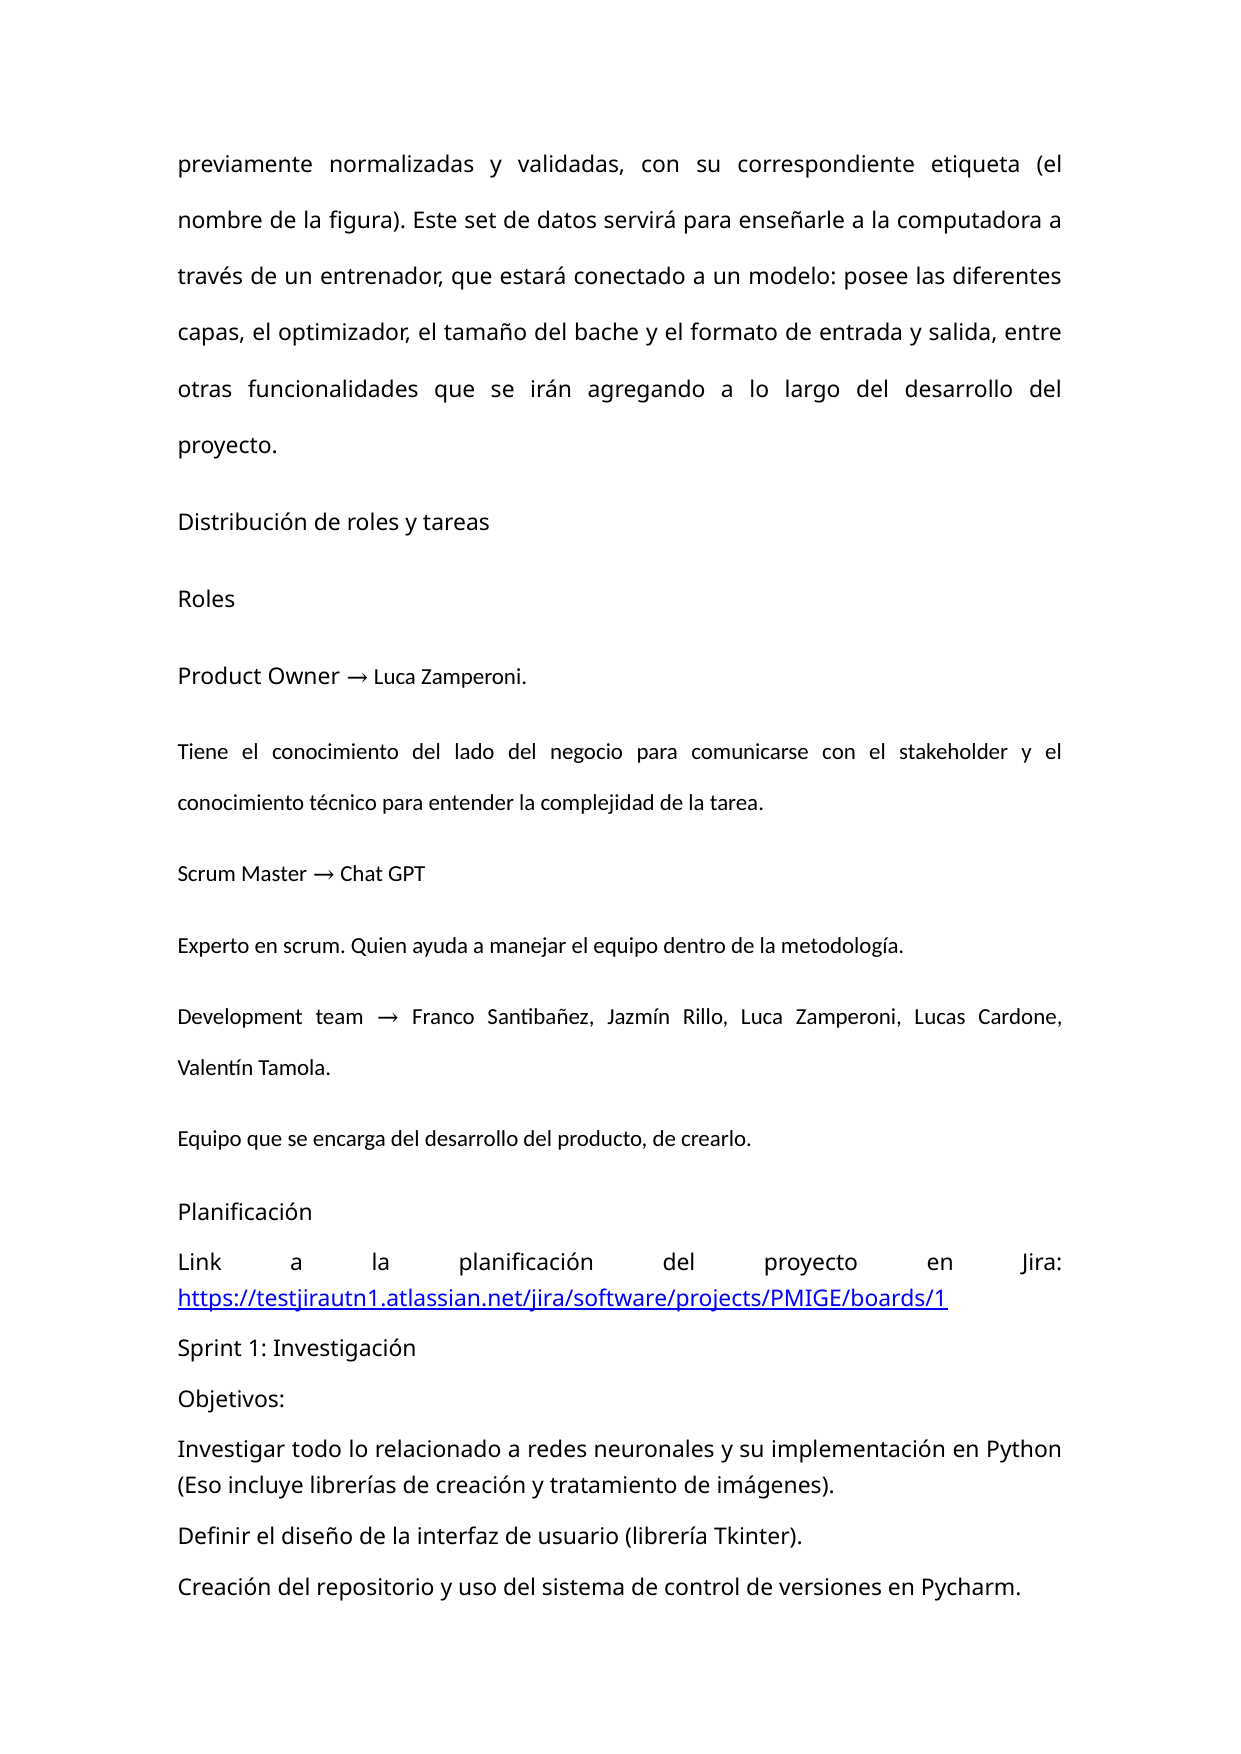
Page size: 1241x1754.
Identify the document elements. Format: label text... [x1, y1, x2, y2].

text Development team → Franco Santibañez, Jazmín Rillo, Luca Zamperoni, Lucas Cardone, Valentín Tamola. [177, 1002, 1063, 1081]
text Product Owner → Luca Zamperoni. [177, 660, 1063, 691]
text Investigar todo lo relacionado a redes neuronales y su implementación en Python (Eso incluye librerías de creación y tratamiento de imágenes). [177, 1433, 1063, 1501]
text previamente normalizadas y validadas, con su correspondiente etiqueta (el nombre de la figura). Este set de datos servirá para enseñarle a la computadora a través de un entrenador, que estará conectado a un modelo: posee las diferentes capas, el optimizador, el tamaño del bache y el formato de entrada y salida, entre otras funcionalidades que se irán agregando a lo largo del desarrollo del proyecto. [177, 148, 1063, 460]
text Sprint 1: Investigación [177, 1332, 1063, 1364]
text Distribución de roles y tareas [177, 506, 1063, 537]
text Definir el diseño de la interfaz de usuario (librería Tkinter). [177, 1520, 1063, 1551]
text Planificación [177, 1195, 1063, 1227]
text Scrum Master → Chat GPT [177, 859, 1063, 887]
text Experto en scrum. Quien ayuda a manejar el equipo dentro de la metodología. [177, 931, 1063, 959]
text Equipo que se encarga del desarrollo del producto, de crearlo. [177, 1124, 1063, 1152]
text Objetivos: [177, 1383, 1063, 1414]
text Creación del repositorio y uso del sistema de control de versiones en Pycharm. [177, 1570, 1063, 1602]
text Roles [177, 583, 1063, 614]
text Tiene el conocimiento del lado del negocio para comunicarse con el stakeholder y el conocimiento técnico para entender la complejidad de la tarea. [177, 737, 1063, 816]
text Link a la planificación del proyecto en Jira: https://testjirautn1.atlassian.net/jira/software/projects/PMIGE/boards/1 [177, 1246, 1063, 1313]
